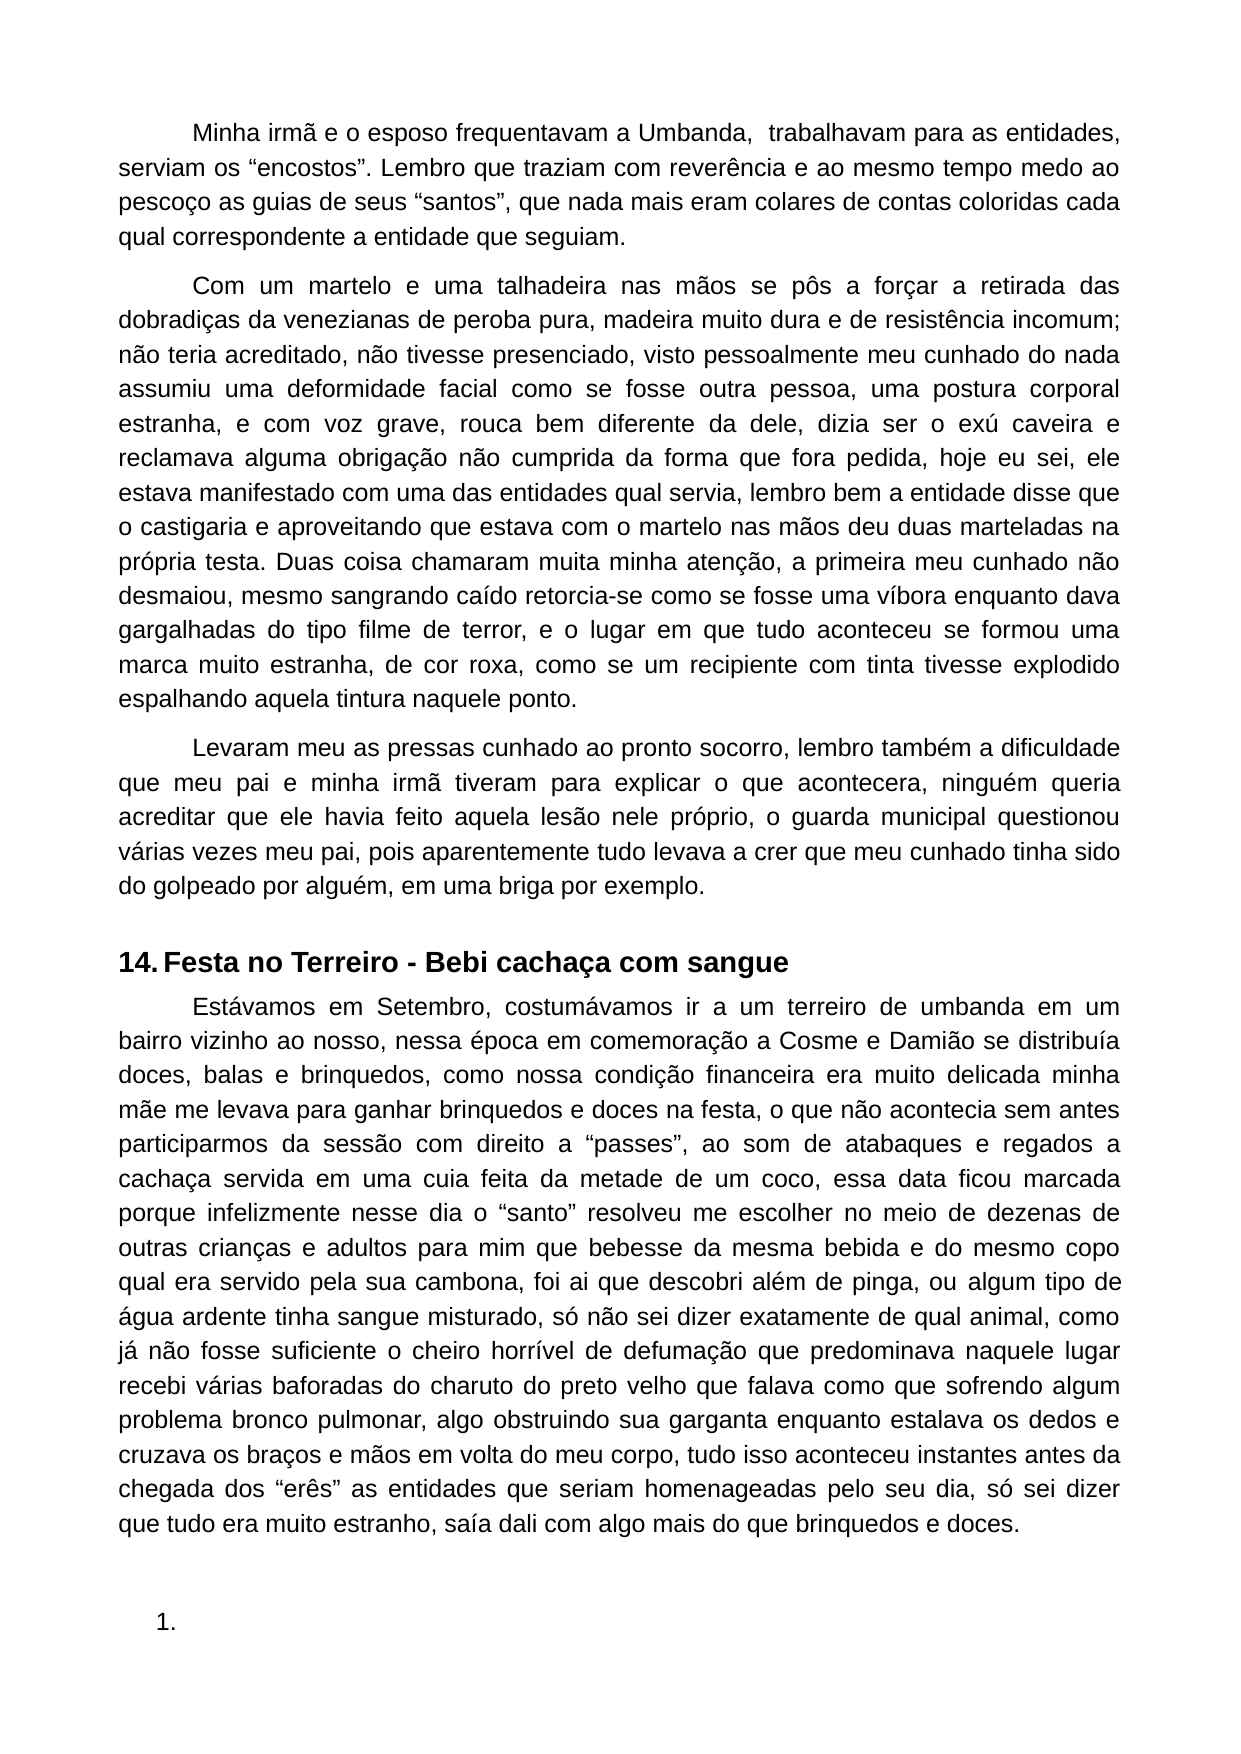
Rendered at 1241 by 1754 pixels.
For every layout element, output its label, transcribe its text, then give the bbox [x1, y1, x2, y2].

text Com um martelo e uma talhadeira nas mãos se pôs a forçar a retirada das dobradiças da venezianas de peroba pura, madeira muito dura e de resistência incomum; não teria acreditado, não tivesse presenciado, visto pessoalmente meu cunhado do nada assumiu uma deformidade facial como se fosse outra pessoa, uma postura corporal estranha, e com voz grave, rouca bem diferente da dele, dizia ser o exú caveira e reclamava alguma obrigação não cumprida da forma que fora pedida, hoje eu sei, ele estava manifestado com uma das entidades qual servia, lembro bem a entidade disse que o castigaria e aproveitando que estava com o martelo nas mãos deu duas marteladas na própria testa. Duas coisa chamaram muita minha atenção, a primeira meu cunhado não desmaiou, mesmo sangrando caído retorcia-se como se fosse uma víbora enquanto dava gargalhadas do tipo filme de terror, e o lugar em que tudo aconteceu se formou uma marca muito estranha, de cor roxa, como se um recipiente com tinta tivesse explodido espalhando aquela tintura naquele ponto. [118, 271, 1122, 713]
text Minha irmã e o esposo frequentavam a Umbanda, trabalhavam para as entidades, serviam os “encostos”. Lembro que traziam com reverência e ao mesmo tempo medo ao pescoço as guias de seus “santos”, que nada mais eram colares de contas coloridas cada qual correspondente a entidade que seguiam. [118, 118, 1122, 250]
text Levaram meu as pressas cunhado ao pronto socorro, lembro também a dificuldade que meu pai e minha irmã tiveram para explicar o que acontecera, ninguém queria acreditar que ele havia feito aquela lesão nele próprio, o guarda municipal questionou várias vezes meu pai, pois aparentemente tudo levava a crer que meu cunhado tinha sido do golpeado por alguém, em uma briga por exemplo. [118, 733, 1122, 900]
text Estávamos em Setembro, costumávamos ir a um terreiro de umbanda em um bairro vizinho ao nosso, nessa época em comemoração a Cosme e Damião se distribuía doces, balas e brinquedos, como nossa condição financeira era muito delicada minha mãe me levava para ganhar brinquedos e doces na festa, o que não acontecia sem antes participarmos da sessão com direito a “passes”, ao som de atabaques e regados a cachaça servida em uma cuia feita da metade de um coco, essa data ficou marcada porque infelizmente nesse dia o “santo” resolveu me escolher no meio de dezenas de outras crianças e adultos para mim que bebesse da mesma bebida e do mesmo copo qual era servido pela sua cambona, foi ai que descobri além de pinga, ou algum tipo de água ardente tinha sangue misturado, só não sei dizer exatamente de qual animal, como já não fosse suficiente o cheiro horrível de defumação que predominava naquele lugar recebi várias baforadas do charuto do preto velho que falava como que sofrendo algum problema bronco pulmonar, algo obstruindo sua garganta enquanto estalava os dedos e cruzava os braços e mãos em volta do meu corpo, tudo isso aconteceu instantes antes da chegada dos “erês” as entidades que seriam homenageadas pelo seu dia, só sei dizer que tudo era muito estranho, saía dali com algo mais do que brinquedos e doces. [118, 991, 1122, 1537]
subtitle Festa no Terreiro - Bebi cachaça com sangue [118, 945, 1122, 979]
